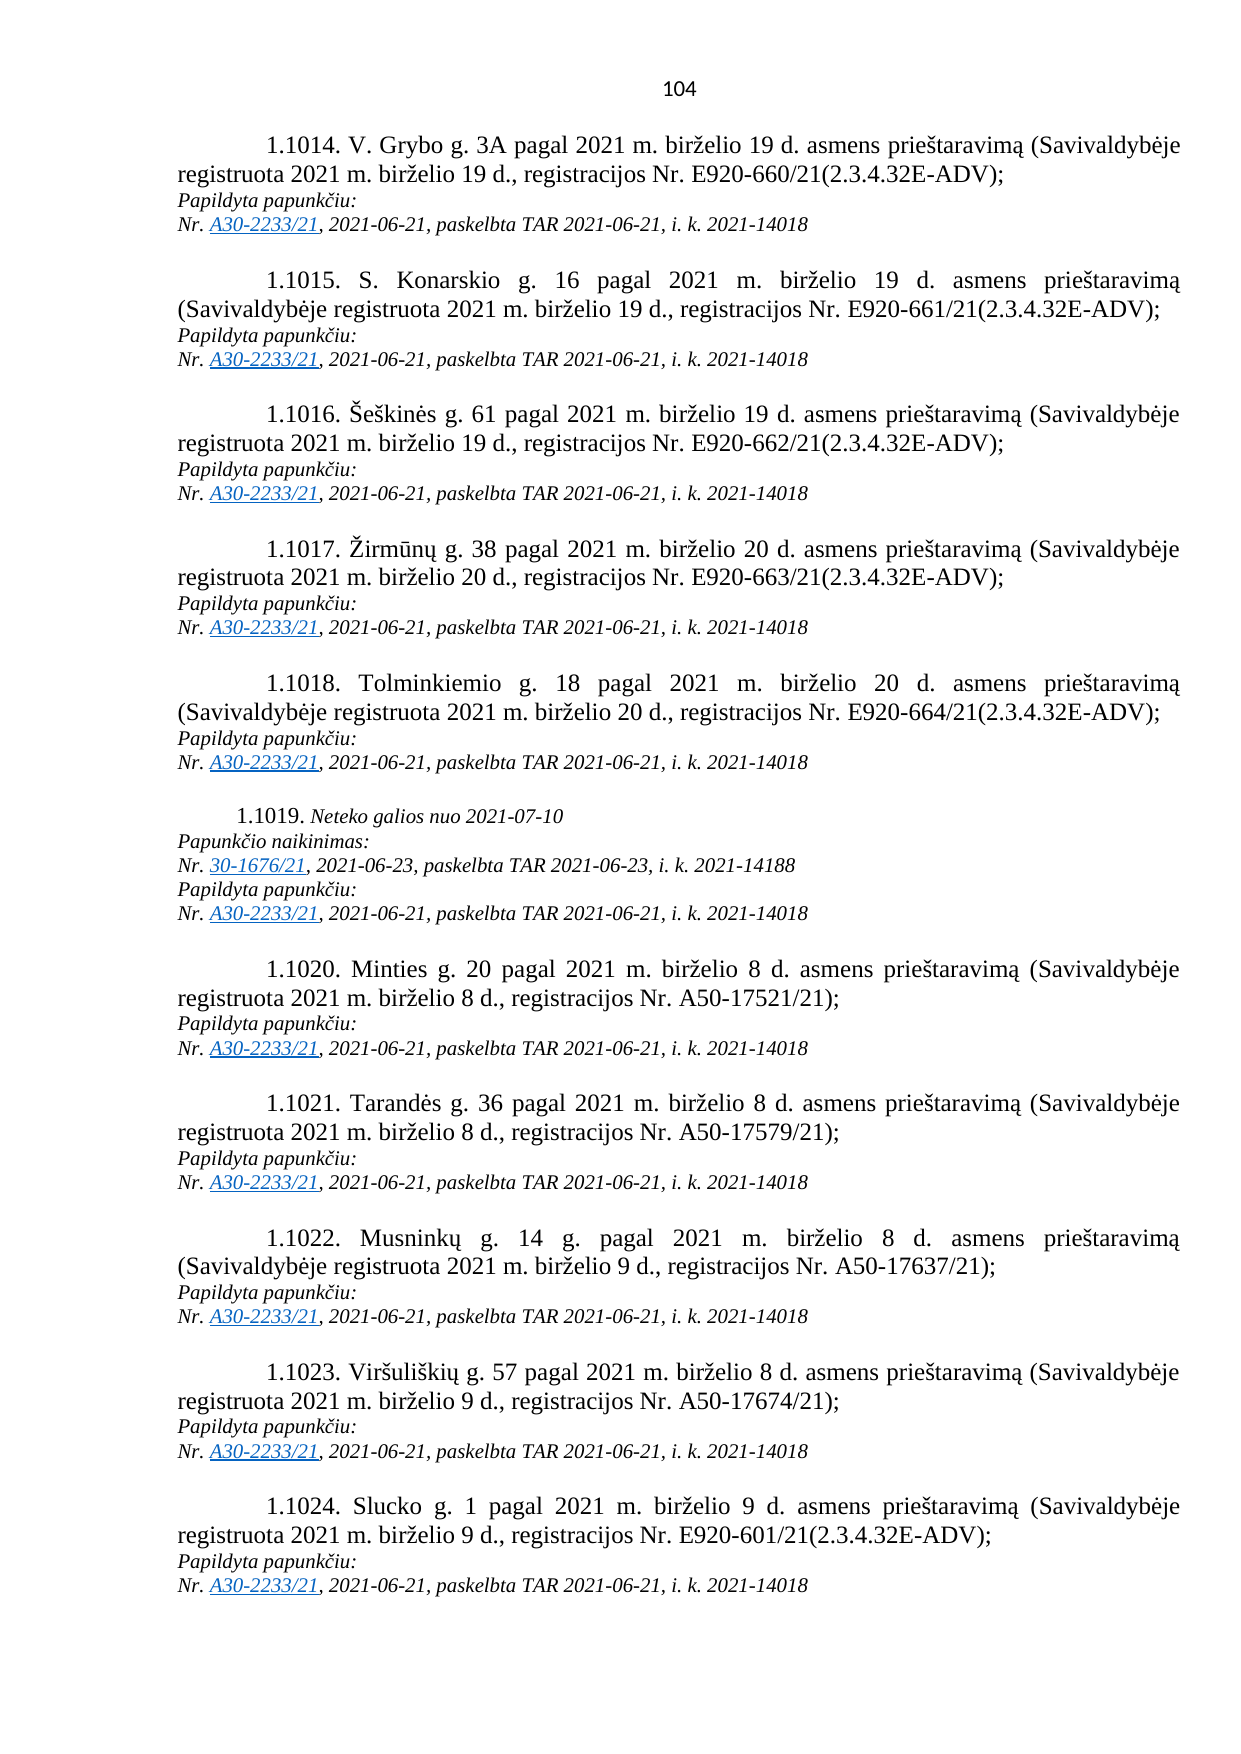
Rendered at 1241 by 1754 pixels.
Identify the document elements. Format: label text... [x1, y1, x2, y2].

text Nr. A30-2233/21, 2021-06-21, paskelbta TAR 2021-06-21, i. k. 2021-14018 [177, 1304, 1181, 1328]
text Papildyta papunkčiu: [177, 1146, 1181, 1170]
text 1.1017. Žirmūnų g. 38 pagal 2021 m. birželio 20 d. asmens prieštaravimą (Savivaldybėje registruota 2021 m. birželio 20 d., registracijos Nr. E920-663/21(2.3.4.32E-ADV); [177, 534, 1181, 591]
text Nr. A30-2233/21, 2021-06-21, paskelbta TAR 2021-06-21, i. k. 2021-14018 [177, 1573, 1181, 1597]
text Nr. A30-2233/21, 2021-06-21, paskelbta TAR 2021-06-21, i. k. 2021-14018 [177, 750, 1181, 774]
text Papunkčio naikinimas: [177, 829, 1181, 853]
text Papildyta papunkčiu: [177, 591, 1181, 615]
text 1.1024. Slucko g. 1 pagal 2021 m. birželio 9 d. asmens prieštaravimą (Savivaldybėje registruota 2021 m. birželio 9 d., registracijos Nr. E920-601/21(2.3.4.32E-ADV); [177, 1491, 1181, 1549]
text Nr. A30-2233/21, 2021-06-21, paskelbta TAR 2021-06-21, i. k. 2021-14018 [177, 901, 1181, 925]
text 1.1020. Minties g. 20 pagal 2021 m. birželio 8 d. asmens prieštaravimą (Savivaldybėje registruota 2021 m. birželio 8 d., registracijos Nr. A50-17521/21); [177, 954, 1181, 1011]
text 1.1023. Viršuliškių g. 57 pagal 2021 m. birželio 8 d. asmens prieštaravimą (Savivaldybėje registruota 2021 m. birželio 9 d., registracijos Nr. A50-17674/21); [177, 1357, 1181, 1414]
text Nr. A30-2233/21, 2021-06-21, paskelbta TAR 2021-06-21, i. k. 2021-14018 [177, 615, 1181, 639]
text Papildyta papunkčiu: [177, 877, 1181, 901]
text Nr. A30-2233/21, 2021-06-21, paskelbta TAR 2021-06-21, i. k. 2021-14018 [177, 481, 1181, 505]
text 1.1022. Musninkų g. 14 g. pagal 2021 m. birželio 8 d. asmens prieštaravimą (Savivaldybėje registruota 2021 m. birželio 9 d., registracijos Nr. A50-17637/21); [177, 1223, 1181, 1280]
text Nr. A30-2233/21, 2021-06-21, paskelbta TAR 2021-06-21, i. k. 2021-14018 [177, 1170, 1181, 1194]
text 1.1019. Neteko galios nuo 2021-07-10 [177, 802, 1181, 829]
text 1.1016. Šeškinės g. 61 pagal 2021 m. birželio 19 d. asmens prieštaravimą (Savivaldybėje registruota 2021 m. birželio 19 d., registracijos Nr. E920-662/21(2.3.4.32E-ADV); [177, 399, 1181, 457]
text Papildyta papunkčiu: [177, 322, 1181, 347]
text Nr. A30-2233/21, 2021-06-21, paskelbta TAR 2021-06-21, i. k. 2021-14018 [177, 347, 1181, 371]
text Nr. A30-2233/21, 2021-06-21, paskelbta TAR 2021-06-21, i. k. 2021-14018 [177, 1035, 1181, 1059]
text Papildyta papunkčiu: [177, 1549, 1181, 1573]
text Papildyta papunkčiu: [177, 457, 1181, 481]
text Papildyta papunkčiu: [177, 1280, 1181, 1304]
text Papildyta papunkčiu: [177, 188, 1181, 212]
text Nr. 30-1676/21, 2021-06-23, paskelbta TAR 2021-06-23, i. k. 2021-14188 [177, 853, 1181, 877]
text Nr. A30-2233/21, 2021-06-21, paskelbta TAR 2021-06-21, i. k. 2021-14018 [177, 212, 1181, 236]
text Papildyta papunkčiu: [177, 726, 1181, 750]
text Papildyta papunkčiu: [177, 1011, 1181, 1035]
text Nr. A30-2233/21, 2021-06-21, paskelbta TAR 2021-06-21, i. k. 2021-14018 [177, 1438, 1181, 1463]
text 1.1014. V. Grybo g. 3A pagal 2021 m. birželio 19 d. asmens prieštaravimą (Savivaldybėje registruota 2021 m. birželio 19 d., registracijos Nr. E920-660/21(2.3.4.32E-ADV); [177, 131, 1181, 188]
text 1.1015. S. Konarskio g. 16 pagal 2021 m. birželio 19 d. asmens prieštaravimą (Savivaldybėje registruota 2021 m. birželio 19 d., registracijos Nr. E920-661/21(2.3.4.32E-ADV); [177, 265, 1181, 322]
text 1.1021. Tarandės g. 36 pagal 2021 m. birželio 8 d. asmens prieštaravimą (Savivaldybėje registruota 2021 m. birželio 8 d., registracijos Nr. A50-17579/21); [177, 1088, 1181, 1146]
text Papildyta papunkčiu: [177, 1414, 1181, 1438]
text 1.1018. Tolminkiemio g. 18 pagal 2021 m. birželio 20 d. asmens prieštaravimą (Savivaldybėje registruota 2021 m. birželio 20 d., registracijos Nr. E920-664/21(2.3.4.32E-ADV); [177, 668, 1181, 726]
